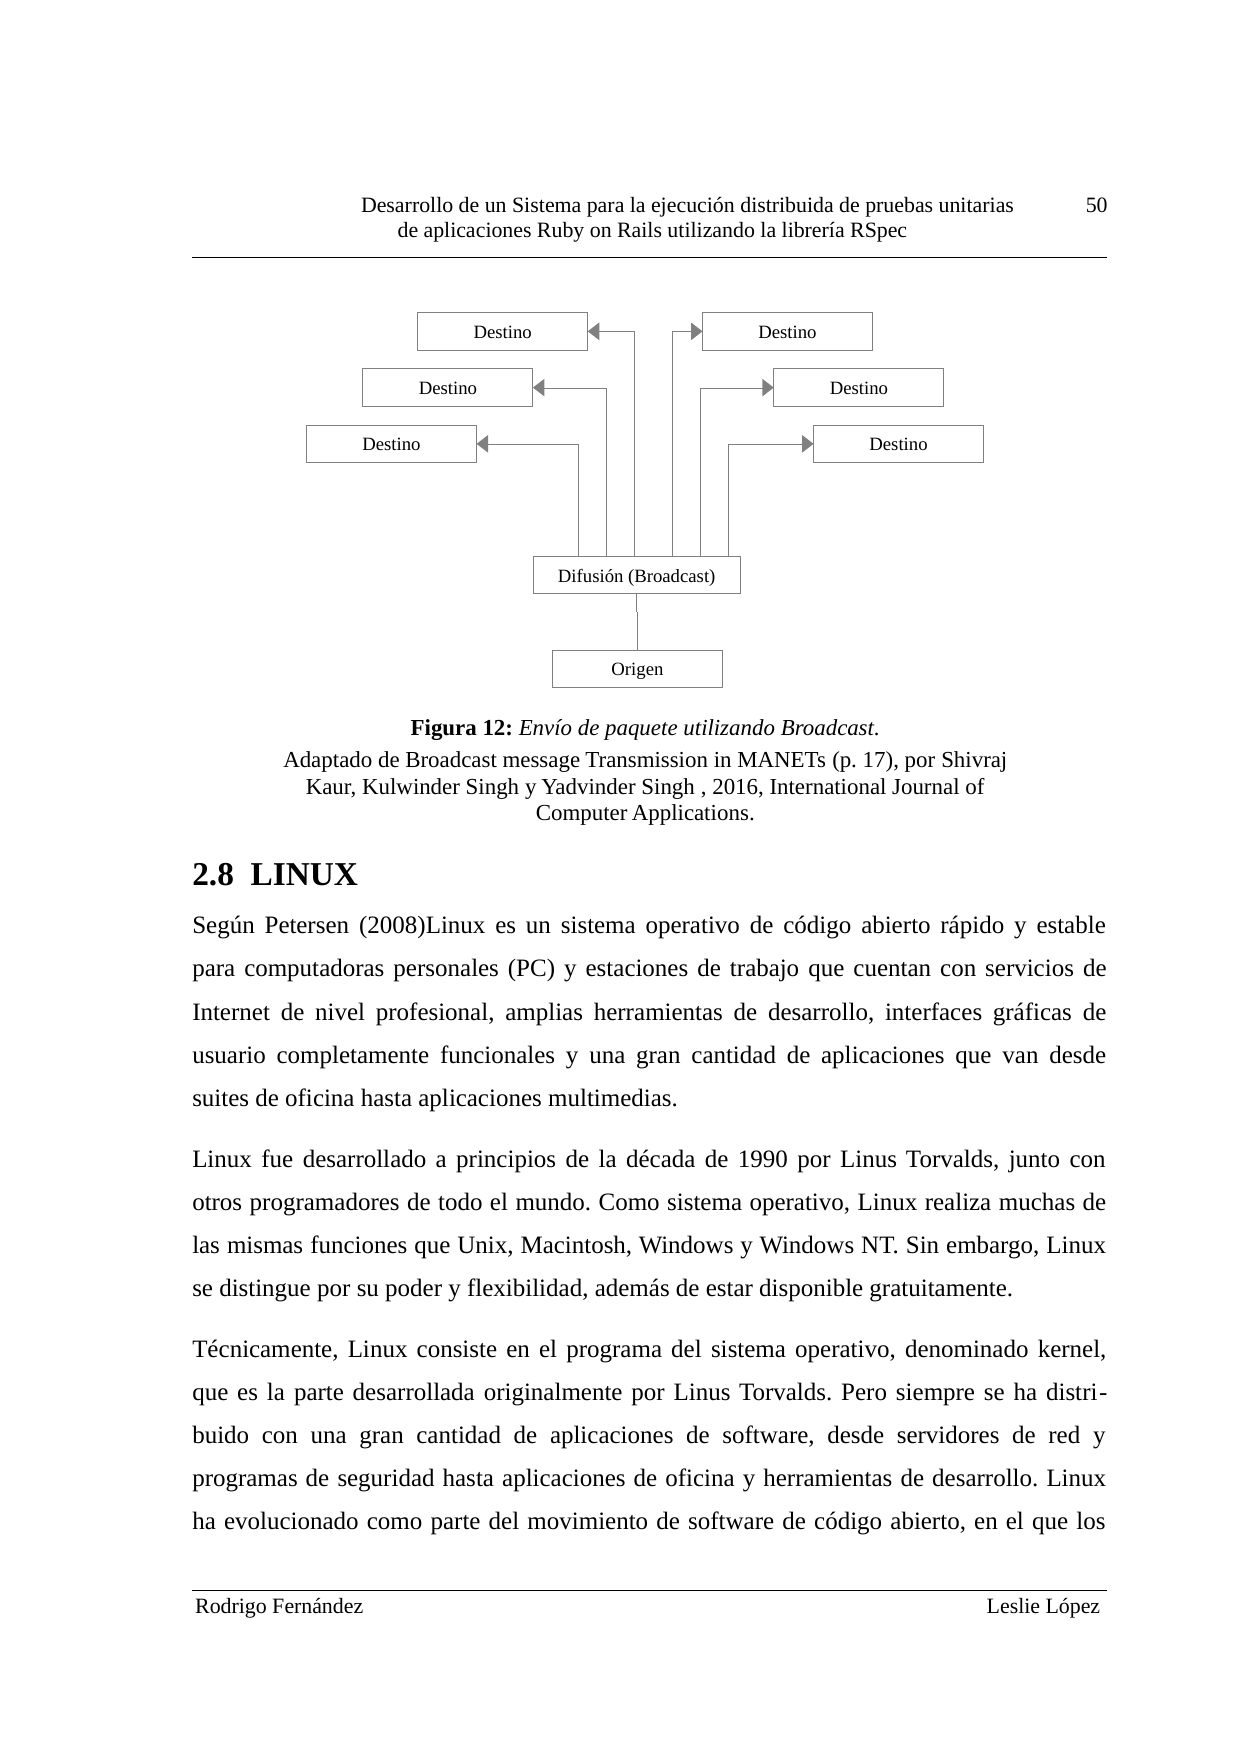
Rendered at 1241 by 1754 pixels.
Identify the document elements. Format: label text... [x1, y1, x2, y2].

text Linux fue desarrollado a principios de la década de 1990 por Linus Torvalds, junto con otros programadores de todo el mundo. Como sistema operativo, Linux realiza muchas de las mismas funciones que Unix, Macintosh, Windows y Windows NT. Sin embargo, Linux se distingue por su poder y flexibilidad, además de estar disponible gratuitamente. [192, 1144, 1107, 1302]
text Técnicamente, Linux consiste en el programa del sistema operativo, denominado kernel, que es la parte desarrollada originalmente por Linus Torvalds. Pero siempre se ha distri­buido con una gran cantidad de aplicaciones de software, desde servidores de red y programas de seguridad hasta aplicaciones de oficina y herramientas de desarrollo. Linux ha evolucionado como parte del movimiento de software de código abierto, en el que los [192, 1334, 1107, 1535]
text Adaptado de Broadcast message Transmission in MANETs (p. 17), por Shivraj Kaur, Kulwinder Singh y Yadvinder Singh , 2016, International Journal of Computer Applications. [257, 746, 1033, 826]
text Figura 12: Envío de paquete utilizando Broadcast. [257, 714, 1033, 741]
subtitle Linux [192, 854, 1107, 893]
text Según Petersen (2008)Linux es un sistema operativo de código abierto rápido y estable para computadoras personales (PC) y estaciones de trabajo que cuentan con servicios de Internet de nivel profesional, amplias herramientas de desarrollo, interfaces gráficas de usuario completamente funcionales y una gran cantidad de aplicaciones que van desde suites de oficina hasta aplicaciones multimedias. [192, 910, 1107, 1112]
